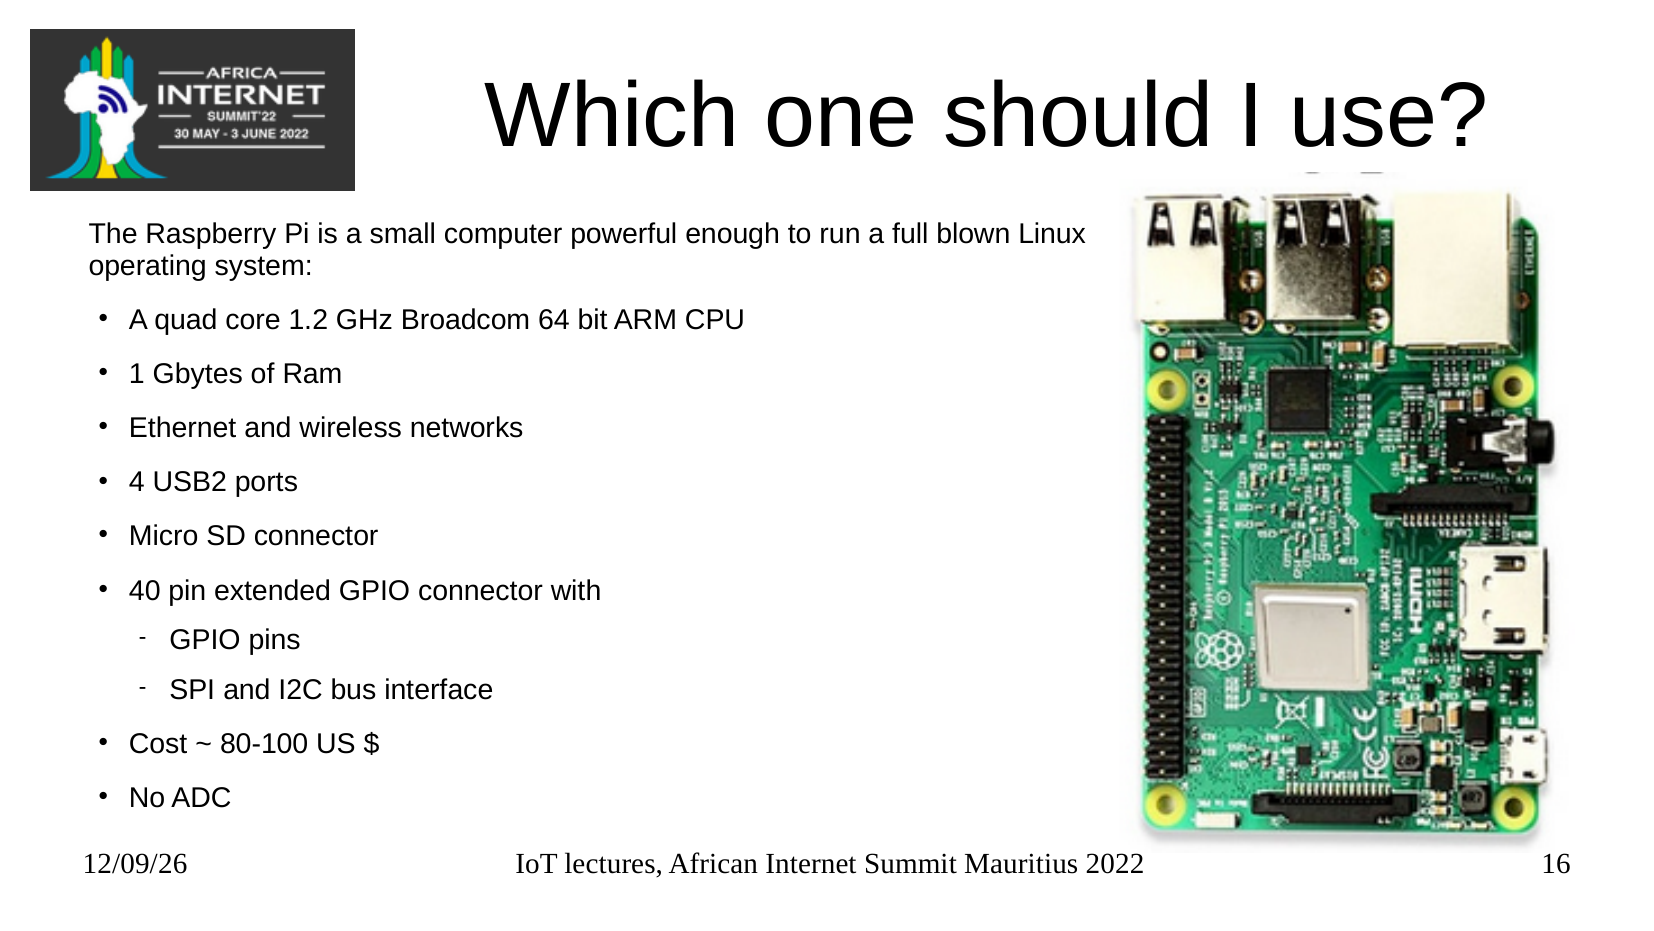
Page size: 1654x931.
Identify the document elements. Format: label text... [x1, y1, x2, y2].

picture [1094, 172, 1575, 853]
picture [30, 29, 355, 191]
list The Raspberry Pi is a small computer powerful enough to run a full blown Linux operating system: A quad core 1.2 GHz Broadcom 64 bit ARM CPU 1 Gbytes of Ram Ethernet and wireless networks 4 USB2 ports Micro SD connector 40 pin extended GPIO connector with GPIO pins SPI and I2C bus interface Cost ~ 80-100 US $ No ADC [88, 217, 1094, 827]
title Which one should I use? [403, 37, 1571, 193]
